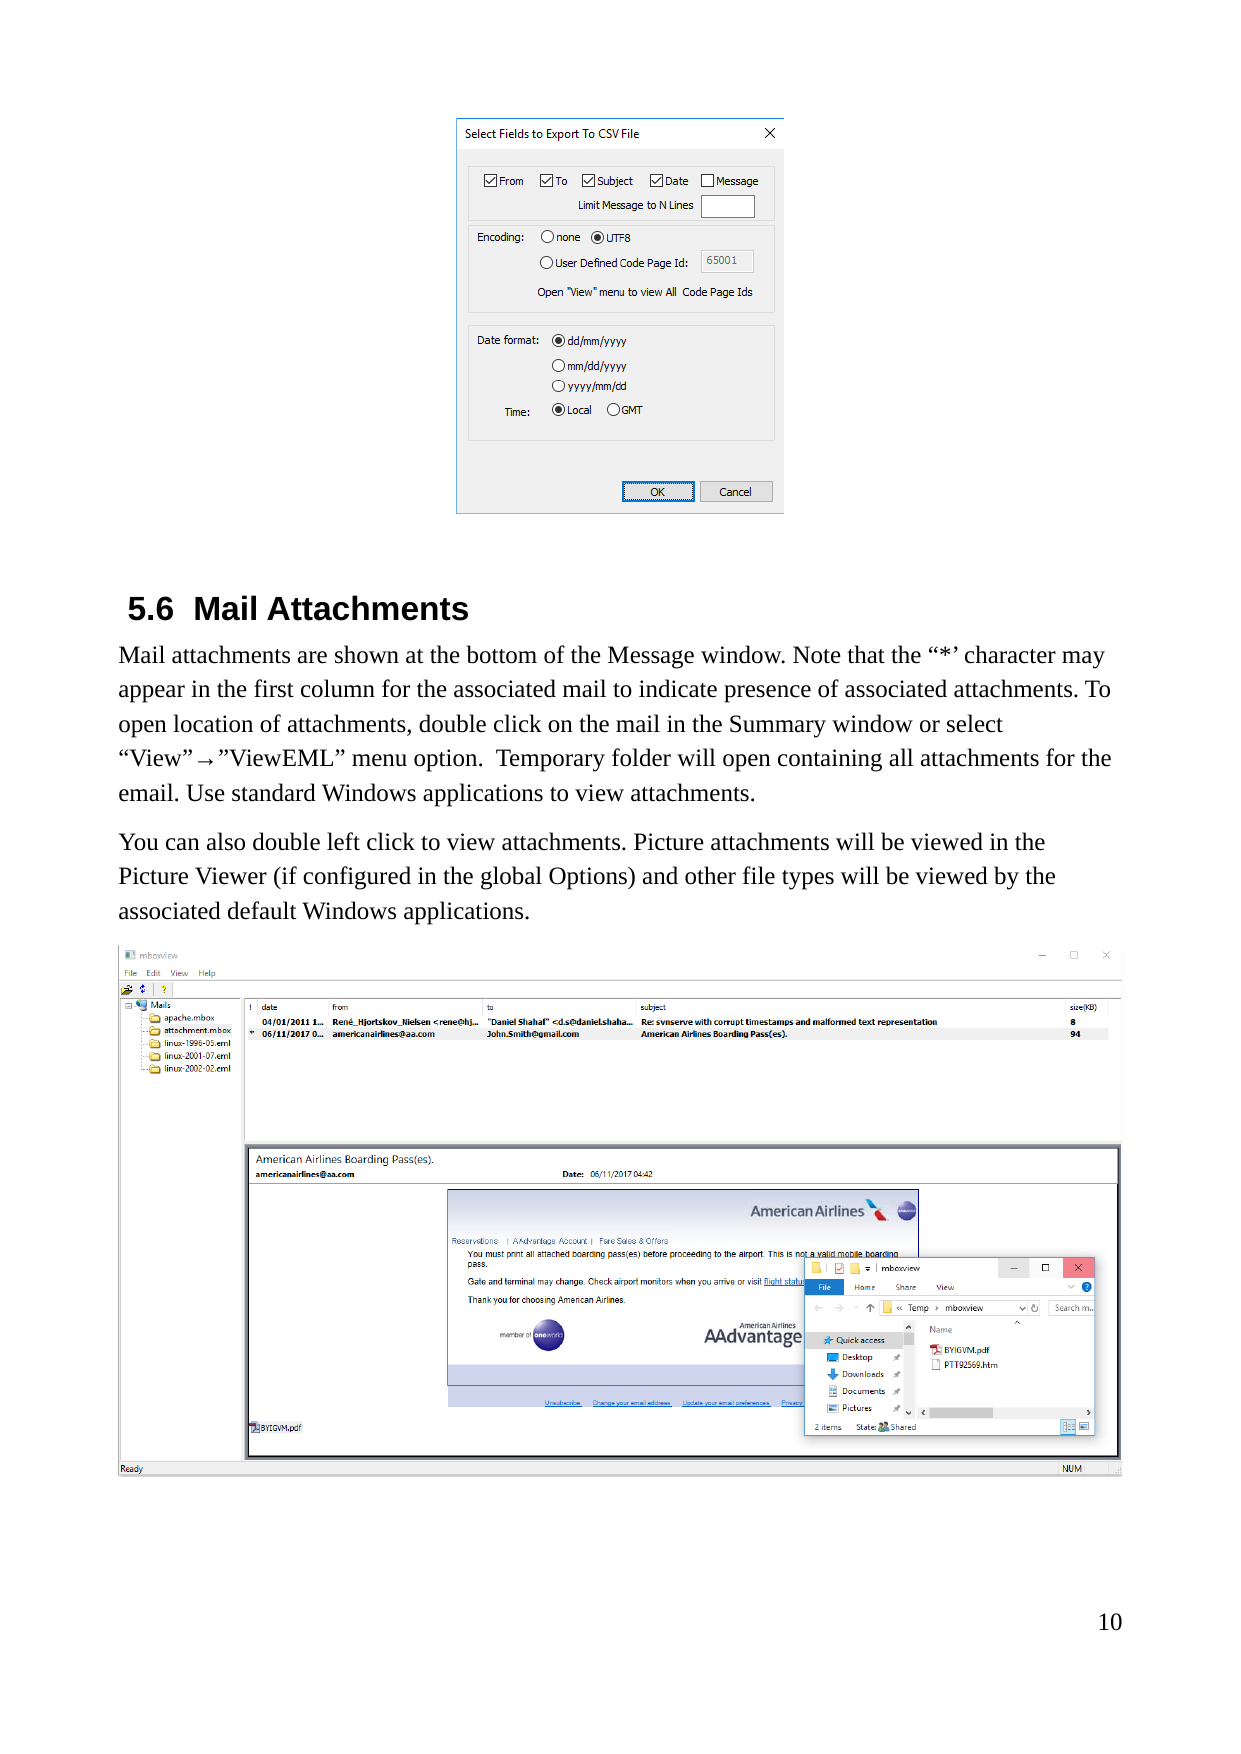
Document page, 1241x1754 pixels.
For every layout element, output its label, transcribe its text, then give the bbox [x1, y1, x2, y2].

picture [456, 118, 784, 514]
text Mail attachments are shown at the bottom of the Message window. Note that the “*’ character may appear in the first column for the associated mail to indicate presence of associated attachments. To open location of attachments, double click on the mail in the Summary window or select “View”→”ViewEML” menu option. Temporary folder will open containing all attachments for the email. Use standard Windows applications to view attachments. [118, 640, 1122, 807]
text You can also double left click to view attachments. Picture attachments will be viewed in the Picture Viewer (if configured in the global Options) and other file types will be viewed by the associated default Windows applications. [118, 827, 1122, 924]
subtitle Mail Attachments [118, 589, 1122, 627]
picture [118, 945, 1123, 1477]
